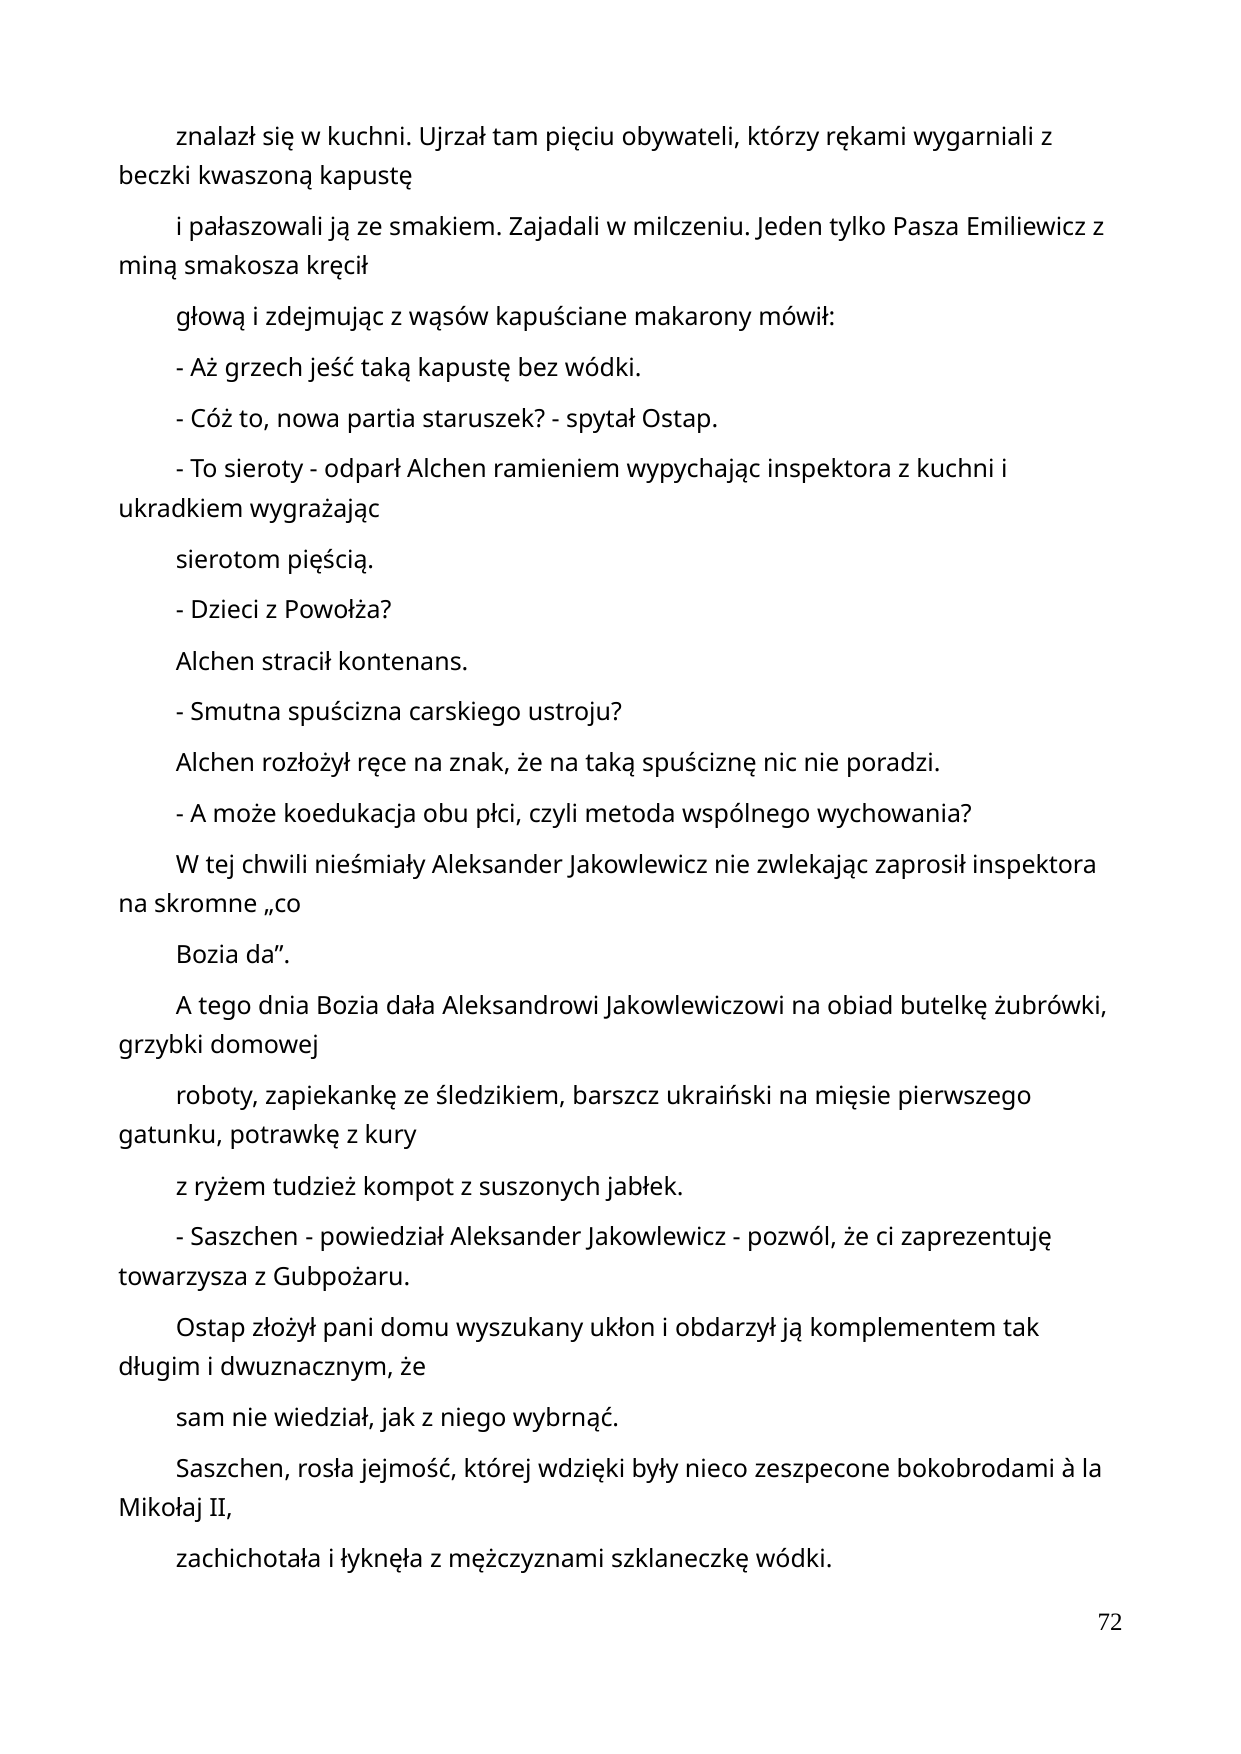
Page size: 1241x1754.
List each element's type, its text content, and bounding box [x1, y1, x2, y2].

text sam nie wiedział, jak z niego wybrnąć. [118, 1399, 1122, 1433]
text - Aż grzech jeść taką kapustę bez wódki. [118, 349, 1122, 383]
text głową i zdejmując z wąsów kapuściane makarony mówił: [118, 298, 1122, 332]
text - A może koedukacja obu płci, czyli metoda wspólnego wychowania? [118, 796, 1122, 830]
text Saszchen, rosła jejmość, której wdzięki były nieco zeszpecone bokobrodami à la Mikołaj II, [118, 1450, 1122, 1523]
text Alchen stracił kontenans. [118, 643, 1122, 677]
text roboty, zapiekankę ze śledzikiem, barszcz ukraiński na mięsie pierwszego gatunku, potrawkę z kury [118, 1078, 1122, 1151]
text - Smutna spuścizna carskiego ustroju? [118, 694, 1122, 728]
text A tego dnia Bozia dała Aleksandrowi Jakowlewiczowi na obiad butelkę żubrówki, grzybki domowej [118, 988, 1122, 1061]
text W tej chwili nieśmiały Aleksander Jakowlewicz nie zwlekając zaprosił inspektora na skromne „co [118, 847, 1122, 920]
text Ostap złożył pani domu wyszukany ukłon i obdarzył ją komplementem tak długim i dwuznacznym, że [118, 1309, 1122, 1382]
text zachichotała i łyknęła z mężczyznami szklaneczkę wódki. [118, 1540, 1122, 1574]
text Bozia da”. [118, 937, 1122, 971]
text - Dzieci z Powołża? [118, 592, 1122, 626]
text z ryżem tudzież kompot z suszonych jabłek. [118, 1168, 1122, 1202]
text znalazł się w kuchni. Ujrzał tam pięciu obywateli, którzy rękami wygarniali z beczki kwaszoną kapustę [118, 118, 1122, 191]
text - Cóż to, nowa partia staruszek? - spytał Ostap. [118, 400, 1122, 434]
text - Saszchen - powiedział Aleksander Jakowlewicz - pozwól, że ci zaprezentuję towarzysza z Gubpożaru. [118, 1219, 1122, 1292]
text - To sieroty - odparł Alchen ramieniem wypychając inspektora z kuchni i ukradkiem wygrażając [118, 451, 1122, 524]
text Alchen rozłożył ręce na znak, że na taką spuściznę nic nie poradzi. [118, 745, 1122, 779]
text i pałaszowali ją ze smakiem. Zajadali w milczeniu. Jeden tylko Pasza Emiliewicz z miną smakosza kręcił [118, 208, 1122, 281]
text sierotom pięścią. [118, 541, 1122, 575]
